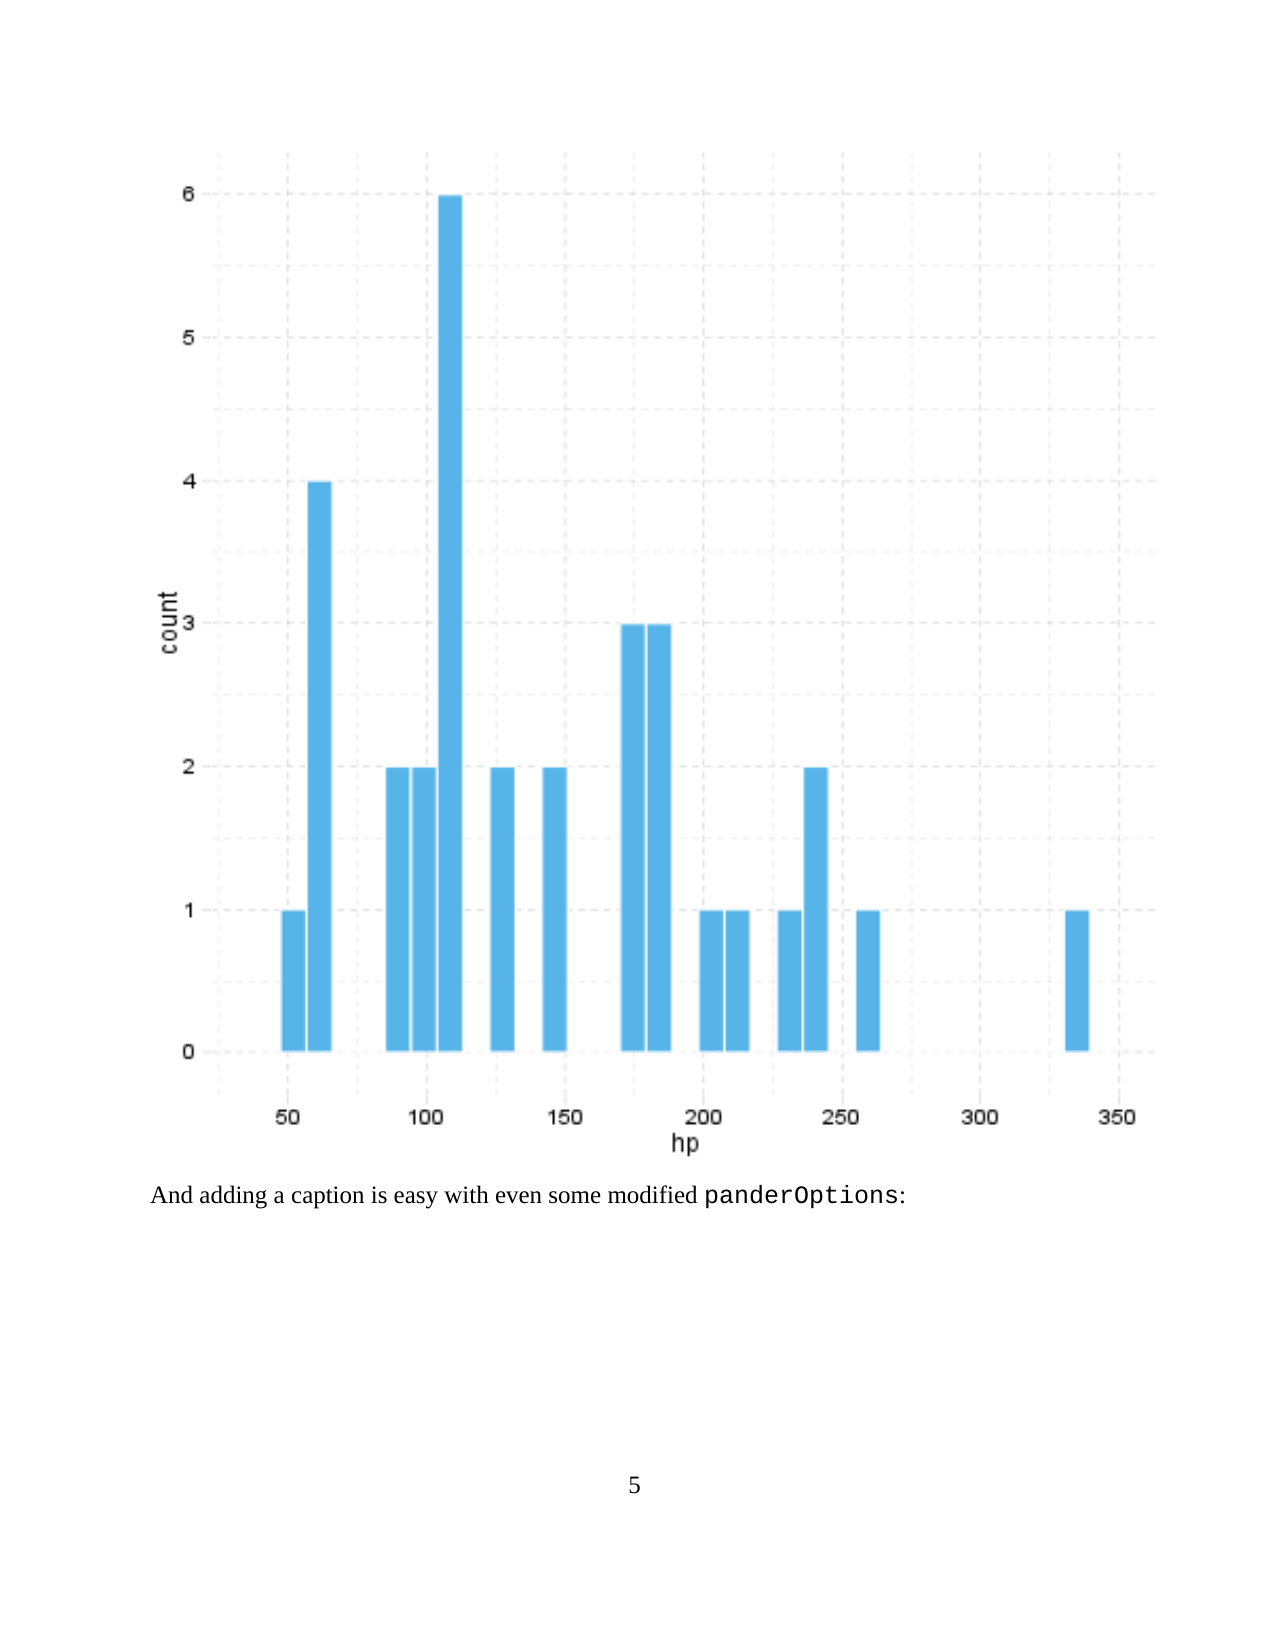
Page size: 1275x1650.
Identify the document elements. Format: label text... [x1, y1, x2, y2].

picture [150, 150, 1163, 1163]
text And adding a caption is easy with even some modified panderOptions: [150, 1180, 1125, 1211]
